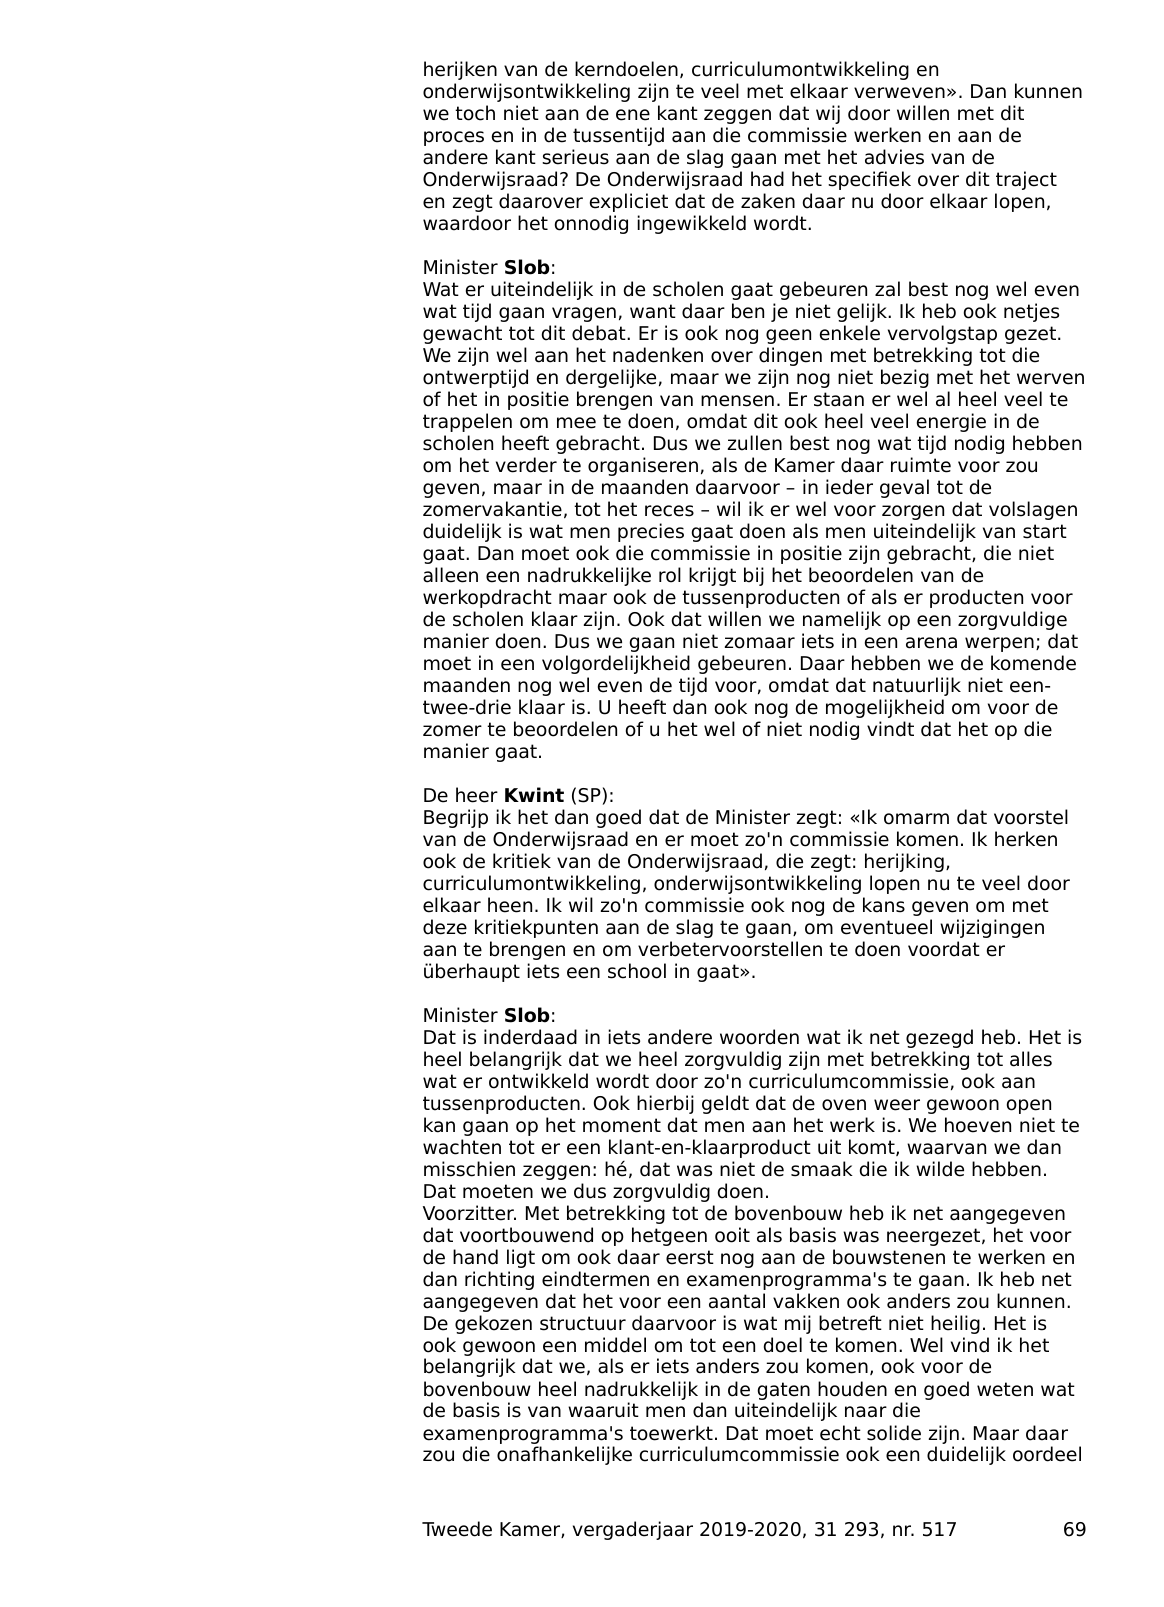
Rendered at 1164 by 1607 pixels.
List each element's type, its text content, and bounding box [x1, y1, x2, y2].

text De heer Kwint (SP): [422, 785, 1087, 807]
text Minister Slob: [422, 257, 1087, 279]
text Voorzitter. Met betrekking tot de bovenbouw heb ik net aangegeven dat voortbouwend op hetgeen ooit als basis was neergezet, het voor de hand ligt om ook daar eerst nog aan de bouwstenen te werken en dan richting eindtermen en examenprogramma's te gaan. Ik heb net aangegeven dat het voor een aantal vakken ook anders zou kunnen. De gekozen structuur daarvoor is wat mij betreft niet heilig. Het is ook gewoon een middel om tot een doel te komen. Wel vind ik het belangrijk dat we, als er iets anders zou komen, ook voor de bovenbouw heel nadrukkelijk in de gaten houden en goed weten wat de basis is van waaruit men dan uiteindelijk naar die examenprogramma's toewerkt. Dat moet echt solide zijn. Maar daar zou die onafhankelijke curriculumcommissie ook een duidelijk oordeel [422, 1203, 1087, 1466]
text herijken van de kerndoelen, curriculumontwikkeling en onderwijsontwikkeling zijn te veel met elkaar verweven». Dan kunnen we toch niet aan de ene kant zeggen dat wij door willen met dit proces en in de tussentijd aan die commissie werken en aan de andere kant serieus aan de slag gaan met het advies van de Onderwijsraad? De Onderwijsraad had het specifiek over dit traject en zegt daarover expliciet dat de zaken daar nu door elkaar lopen, waardoor het onnodig ingewikkeld wordt. [422, 59, 1087, 235]
text Begrijp ik het dan goed dat de Minister zegt: «Ik omarm dat voorstel van de Onderwijsraad en er moet zo'n commissie komen. Ik herken ook de kritiek van de Onderwijsraad, die zegt: herijking, curriculumontwikkeling, onderwijsontwikkeling lopen nu te veel door elkaar heen. Ik wil zo'n commissie ook nog de kans geven om met deze kritiekpunten aan de slag te gaan, om eventueel wijzigingen aan te brengen en om verbetervoorstellen te doen voordat er überhaupt iets een school in gaat». [422, 807, 1087, 983]
text Wat er uiteindelijk in de scholen gaat gebeuren zal best nog wel even wat tijd gaan vragen, want daar ben je niet gelijk. Ik heb ook netjes gewacht tot dit debat. Er is ook nog geen enkele vervolgstap gezet. We zijn wel aan het nadenken over dingen met betrekking tot die ontwerptijd en dergelijke, maar we zijn nog niet bezig met het werven of het in positie brengen van mensen. Er staan er wel al heel veel te trappelen om mee te doen, omdat dit ook heel veel energie in de scholen heeft gebracht. Dus we zullen best nog wat tijd nodig hebben om het verder te organiseren, als de Kamer daar ruimte voor zou geven, maar in de maanden daarvoor – in ieder geval tot de zomervakantie, tot het reces – wil ik er wel voor zorgen dat volslagen duidelijk is wat men precies gaat doen als men uiteindelijk van start gaat. Dan moet ook die commissie in positie zijn gebracht, die niet alleen een nadrukkelijke rol krijgt bij het beoordelen van de werkopdracht maar ook de tussenproducten of als er producten voor de scholen klaar zijn. Ook dat willen we namelijk op een zorgvuldige manier doen. Dus we gaan niet zomaar iets in een arena werpen; dat moet in een volgordelijkheid gebeuren. Daar hebben we de komende maanden nog wel even de tijd voor, omdat dat natuurlijk niet een-twee-drie klaar is. U heeft dan ook nog de mogelijkheid om voor de zomer te beoordelen of u het wel of niet nodig vindt dat het op die manier gaat. [422, 279, 1087, 763]
text Minister Slob: [422, 1005, 1087, 1027]
text Dat is inderdaad in iets andere woorden wat ik net gezegd heb. Het is heel belangrijk dat we heel zorgvuldig zijn met betrekking tot alles wat er ontwikkeld wordt door zo'n curriculumcommissie, ook aan tussenproducten. Ook hierbij geldt dat de oven weer gewoon open kan gaan op het moment dat men aan het werk is. We hoeven niet te wachten tot er een klant-en-klaarproduct uit komt, waarvan we dan misschien zeggen: hé, dat was niet de smaak die ik wilde hebben. Dat moeten we dus zorgvuldig doen. [422, 1027, 1087, 1203]
